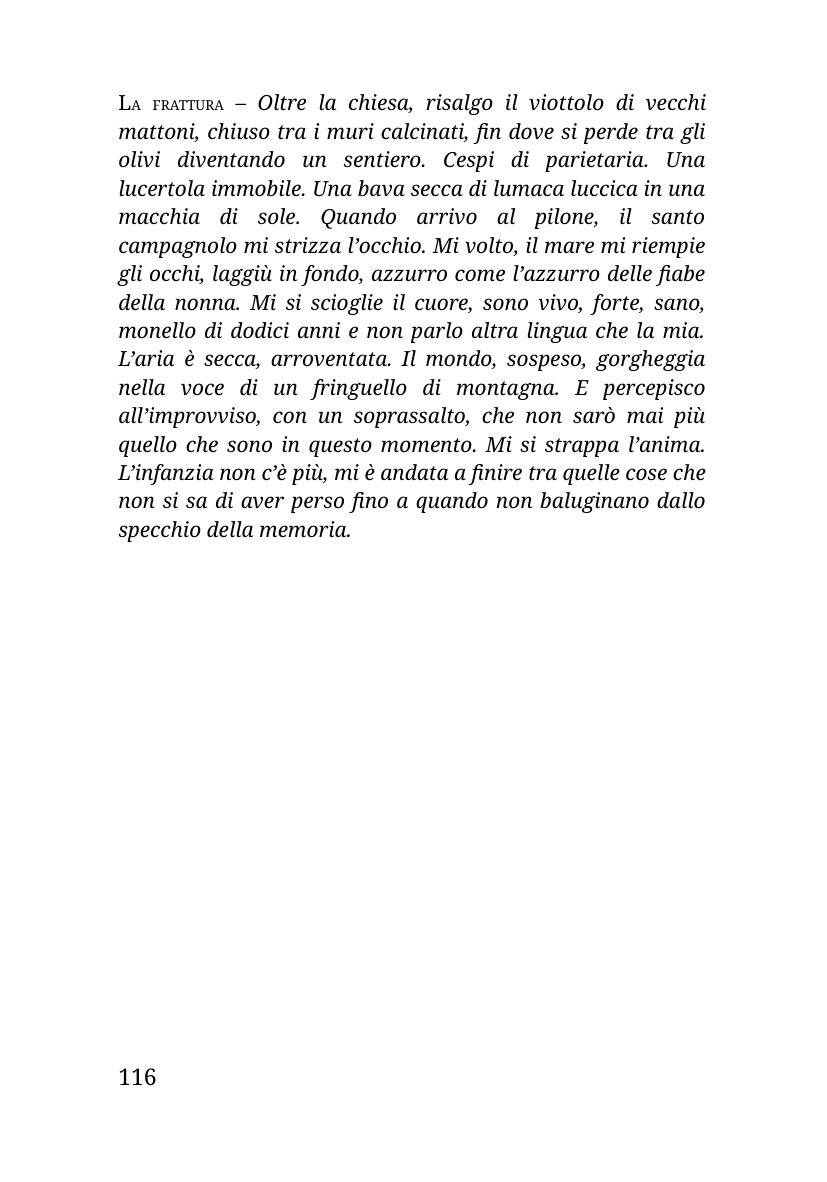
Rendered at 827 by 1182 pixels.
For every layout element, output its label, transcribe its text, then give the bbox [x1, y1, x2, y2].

text La frattura – Oltre la chiesa, risalgo il viottolo di vecchi mattoni, chiuso tra i muri calcinati, fin dove si perde tra gli olivi diventando un sentiero. Cespi di parietaria. Una lucertola immobile. Una bava secca di lumaca luccica in una macchia di sole. Quando arrivo al pilone, il santo campagnolo mi strizza l’occhio. Mi volto, il mare mi riempie gli occhi, laggiù in fondo, azzurro come l’azzurro delle fiabe della nonna. Mi si scioglie il cuore, sono vivo, forte, sano, monello di dodici anni e non parlo altra lingua che la mia. L’aria è secca, arroventata. Il mondo, sospeso, gorgheggia nella voce di un fringuello di montagna. E percepisco all’improvviso, con un soprassalto, che non sarò mai più quello che sono in questo momento. Mi si strappa l’anima. L’infanzia non c’è più, mi è andata a finire tra quelle cose che non si sa di aver perso fino a quando non baluginano dallo specchio della memoria. [118, 88, 709, 543]
